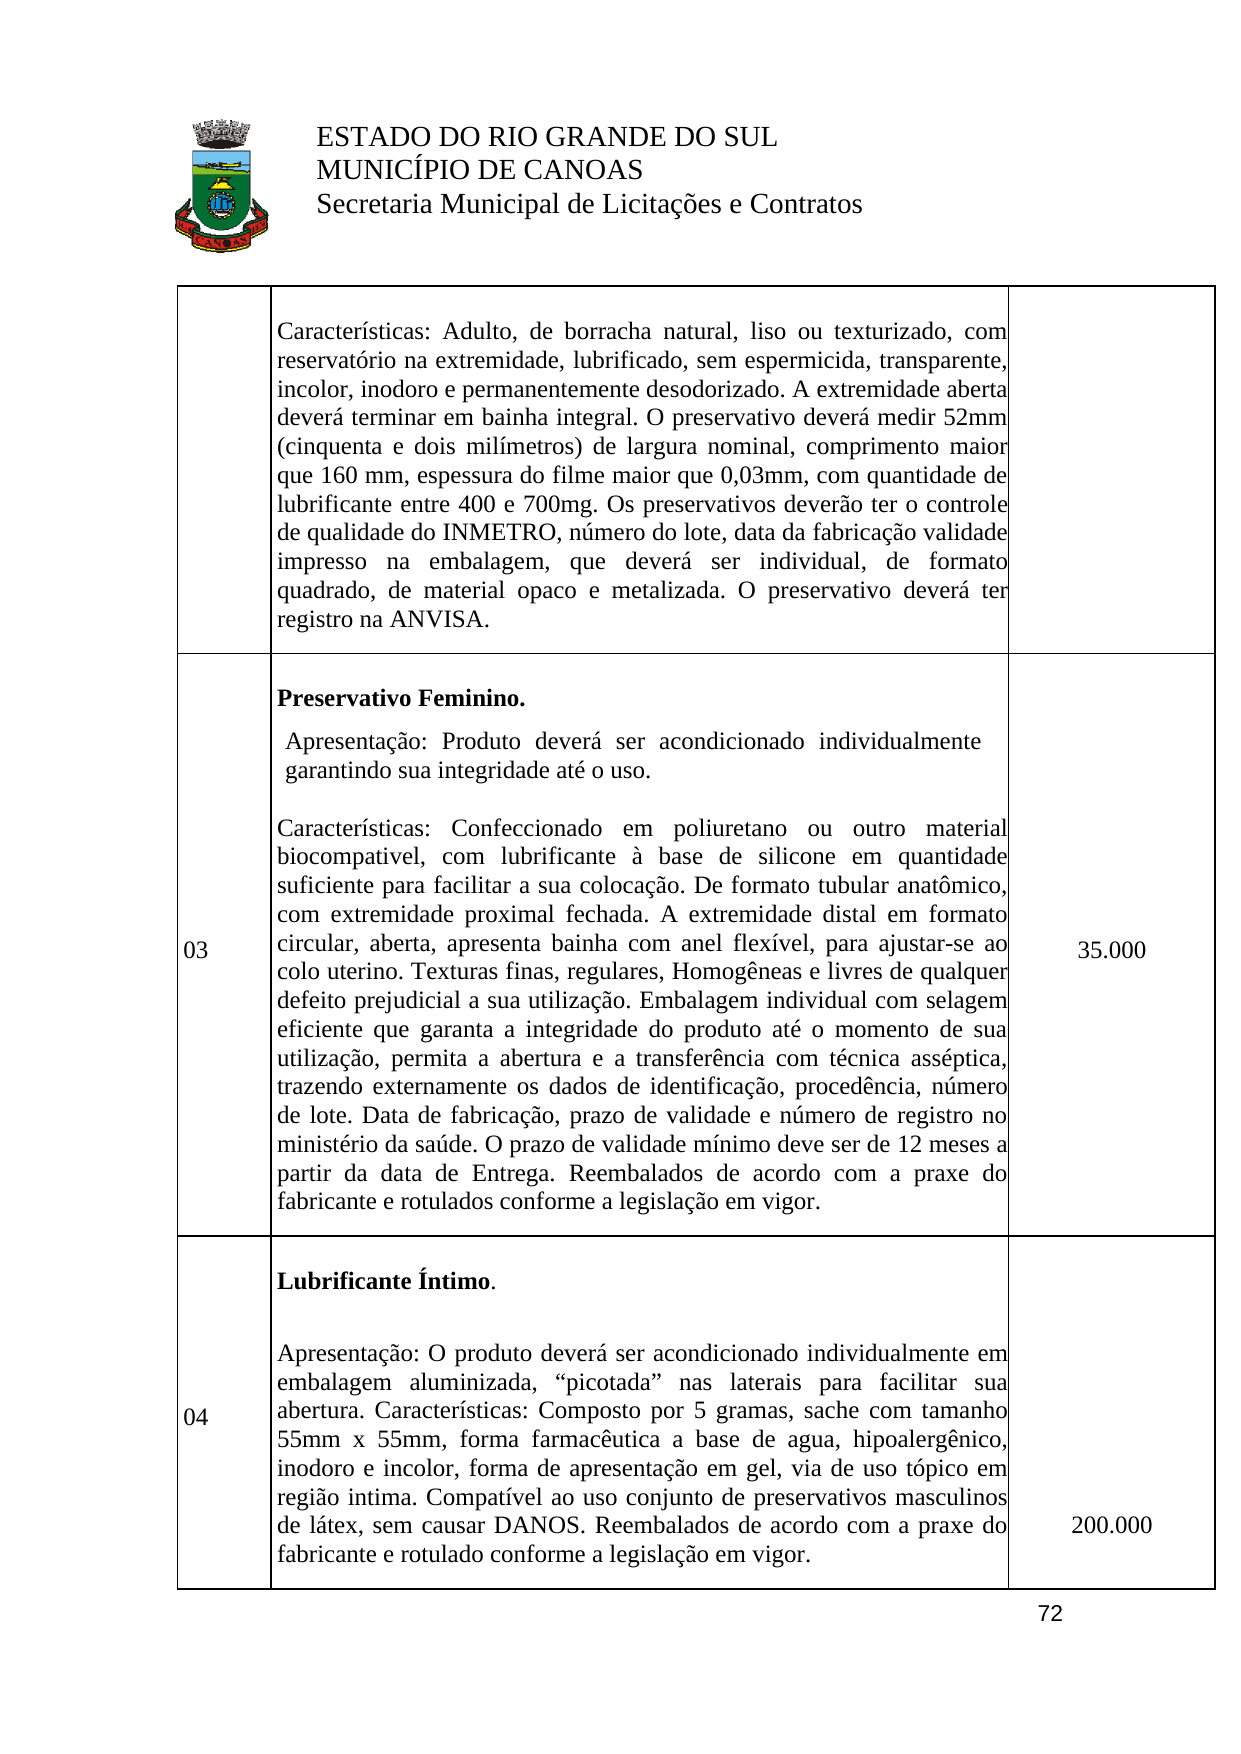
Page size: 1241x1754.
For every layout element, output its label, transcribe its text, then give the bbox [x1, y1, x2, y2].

table_cell 200.000 [1009, 1237, 1214, 1588]
table_cell 35.000 [1009, 654, 1214, 1235]
table_cell 04 [178, 1237, 270, 1588]
table_cell [178, 287, 270, 652]
table_cell Características: Adulto, de borracha natural, liso ou texturizado, com reservatório na extremidade, lubrificado, sem espermicida, transparente, incolor, inodoro e permanentemente desodorizado. A extremidade aberta deverá terminar em bainha integral. O preservativo deverá medir 52mm (cinquenta e dois milímetros) de largura nominal, comprimento maior que 160 mm, espessura do filme maior que 0,03mm, com quantidade de lubrificante entre 400 e 700mg. Os preservativos deverão ter o controle de qualidade do INMETRO, número do lote, data da fabricação validade impresso na embalagem, que deverá ser individual, de formato quadrado, de material opaco e metalizada. O preservativo deverá ter registro na ANVISA. [272, 287, 1008, 652]
table_cell [1009, 287, 1214, 652]
table_cell Preservativo Feminino. Apresentação: Produto deverá ser acondicionado individualmente garantindo sua integridade até o uso. Características: Confeccionado em poliuretano ou outro material biocompativel, com lubrificante à base de silicone em quantidade suficiente para facilitar a sua colocação. De formato tubular anatômico, com extremidade proximal fechada. A extremidade distal em formato circular, aberta, apresenta bainha com anel flexível, para ajustar-se ao colo uterino. Texturas finas, regulares, Homogêneas e livres de qualquer defeito prejudicial a sua utilização. Embalagem individual com selagem eficiente que garanta a integridade do produto até o momento de sua utilização, permita a abertura e a transferência com técnica asséptica, trazendo externamente os dados de identificação, procedência, número de lote. Data de fabricação, prazo de validade e número de registro no ministério da saúde. O prazo de validade mínimo deve ser de 12 meses a partir da data de Entrega. Reembalados de acordo com a praxe do fabricante e rotulados conforme a legislação em vigor. [272, 654, 1008, 1235]
table_cell Lubrificante Íntimo. Apresentação: O produto deverá ser acondicionado individualmente em embalagem aluminizada, “picotada” nas laterais para facilitar sua abertura. Características: Composto por 5 gramas, sache com tamanho 55mm x 55mm, forma farmacêutica a base de agua, hipoalergênico, inodoro e incolor, forma de apresentação em gel, via de uso tópico em região intima. Compatível ao uso conjunto de preservativos masculinos de látex, sem causar DANOS. Reembalados de acordo com a praxe do fabricante e rotulado conforme a legislação em vigor. [272, 1237, 1008, 1588]
table_cell 03 [178, 654, 270, 1235]
